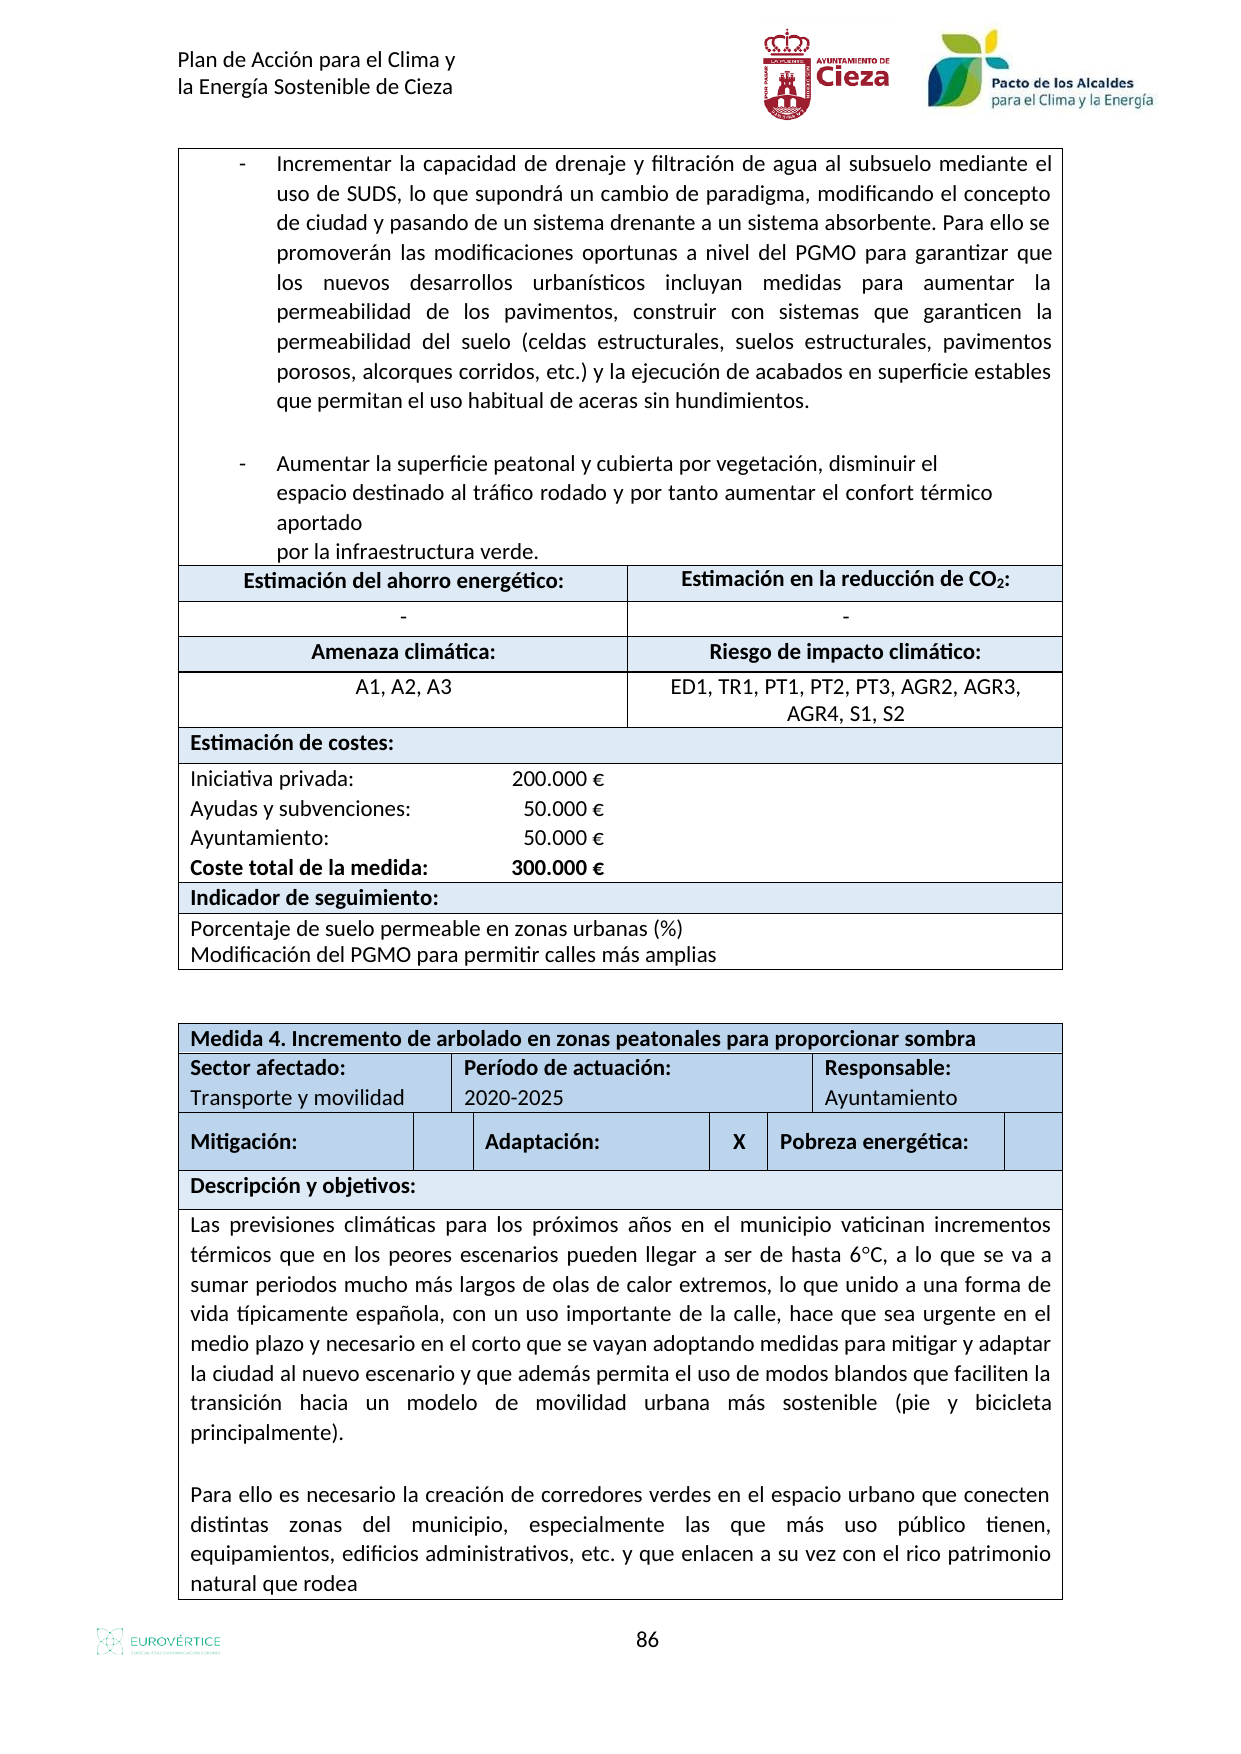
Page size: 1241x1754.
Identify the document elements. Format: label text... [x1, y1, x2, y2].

table_cell Estimación del ahorro energético: [179, 566, 627, 601]
table_cell X [710, 1113, 767, 1170]
table_cell A1, A2, A3 [179, 673, 627, 727]
table_cell Estimación en la reducción de CO2: [628, 566, 1062, 601]
table_cell - [628, 602, 1062, 636]
table_cell Riesgo de impacto climático: [628, 637, 1062, 671]
table_header Medida 4. Incremento de arbolado en zonas peatonales para proporcionar sombra [179, 1024, 1062, 1052]
table_cell Período de actuación: 2020-2025 [452, 1054, 812, 1112]
table_cell Porcentaje de suelo permeable en zonas urbanas (%) Modificación del PGMO para permitir calles más amplias [179, 914, 1062, 969]
table_cell - [179, 602, 627, 636]
picture [755, 22, 897, 125]
table_cell ED1, TR1, PT1, PT2, PT3, AGR2, AGR3, AGR4, S1, S2 [628, 673, 1062, 727]
table_header Incrementar la capacidad de drenaje y filtración de agua al subsuelo mediante el uso de SUDS, lo que supondrá un cambio de paradigma, modificando el concepto de ciudad y pasando de un sistema drenante a un sistema absorbente. Para ello se promoverán las modificaciones oportunas a nivel del PGMO para garantizar que los nuevos desarrollos urbanísticos incluyan medidas para aumentar la permeabilidad de los pavimentos, construir con sistemas que garanticen la permeabilidad del suelo (celdas estructurales, suelos estructurales, pavimentos porosos, alcorques corridos, etc.) y la ejecución de acabados en superficie estables que permitan el uso habitual de aceras sin hundimientos. Aumentar la superficie peatonal y cubierta por vegetación, disminuir el espacio destinado al tráfico rodado y por tanto aumentar el confort térmico aportado por la infraestructura verde. [179, 149, 1062, 565]
table_cell Las previsiones climáticas para los próximos años en el municipio vaticinan incrementos térmicos que en los peores escenarios pueden llegar a ser de hasta 6°C, a lo que se va a sumar periodos mucho más largos de olas de calor extremos, lo que unido a una forma de vida típicamente española, con un uso importante de la calle, hace que sea urgente en el medio plazo y necesario en el corto que se vayan adoptando medidas para mitigar y adaptar la ciudad al nuevo escenario y que además permita el uso de modos blandos que faciliten la transición hacia un modelo de movilidad urbana más sostenible (pie y bicicleta principalmente). Para ello es necesario la creación de corredores verdes en el espacio urbano que conecten distintas zonas del municipio, especialmente las que más uso público tienen, equipamientos, edificios administrativos, etc. y que enlacen a su vez con el rico patrimonio natural que rodea [179, 1210, 1062, 1599]
table_cell Iniciativa privada: 200.000 € Ayudas y subvenciones: 50.000 € Ayuntamiento: 50.000 € Coste total de la medida: 300.000 € [179, 764, 1062, 882]
picture [96, 1628, 221, 1655]
table_cell Sector afectado: Transporte y movilidad [179, 1054, 451, 1112]
table_cell Adaptación: [474, 1113, 709, 1170]
table_cell Descripción y objetivos: [179, 1171, 1062, 1209]
picture [921, 23, 1159, 114]
table_cell Responsable: Ayuntamiento [813, 1054, 1062, 1112]
table_cell Indicador de seguimiento: [179, 883, 1062, 913]
table_cell Amenaza climática: [179, 637, 627, 671]
table_cell Mitigación: [179, 1113, 413, 1170]
table_cell [414, 1113, 473, 1170]
table_cell Estimación de costes: [179, 728, 1062, 763]
table_cell Pobreza energética: [768, 1113, 1004, 1170]
table_cell [1005, 1113, 1062, 1170]
